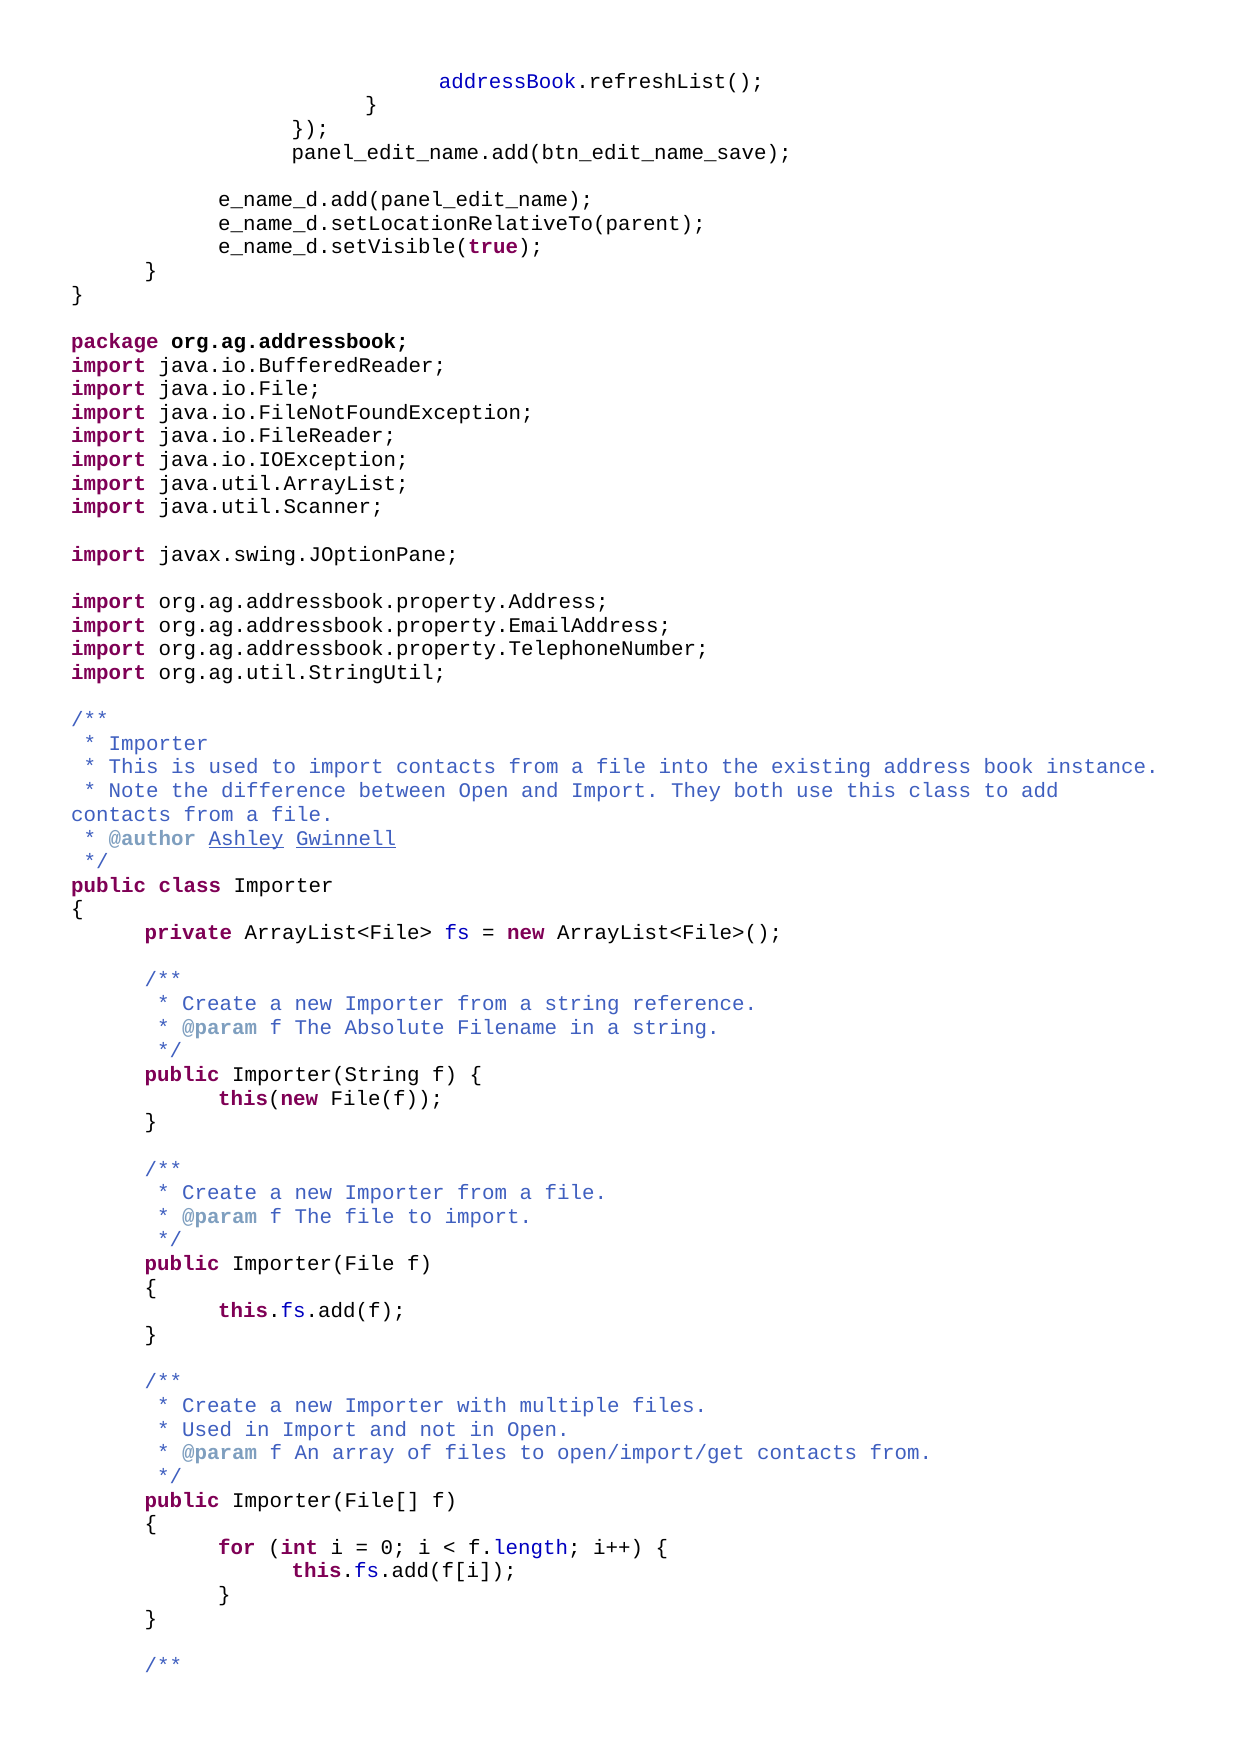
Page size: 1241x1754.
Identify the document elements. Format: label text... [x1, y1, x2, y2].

text * @param f An array of files to open/import/get contacts from. [71, 1442, 1169, 1466]
text e_name_d.setVisible(true); [71, 236, 1169, 260]
text } [71, 94, 1169, 118]
text * Used in Import and not in Open. [71, 1419, 1169, 1442]
text package org.ag.addressbook; [71, 331, 1169, 354]
text import org.ag.addressbook.property.Address; [71, 591, 1169, 615]
text */ [71, 1229, 1169, 1253]
text /** [71, 709, 1169, 733]
text * @author Ashley Gwinnell [71, 827, 1169, 851]
text import java.util.ArrayList; [71, 473, 1169, 496]
text */ [71, 1040, 1169, 1064]
text } [71, 1324, 1169, 1348]
text this(new File(f)); [71, 1088, 1169, 1111]
text }); [71, 118, 1169, 142]
text e_name_d.add(panel_edit_name); [71, 189, 1169, 213]
text * @param f The Absolute Filename in a string. [71, 1017, 1169, 1040]
text import org.ag.addressbook.property.TelephoneNumber; [71, 638, 1169, 662]
text /** [71, 1371, 1169, 1395]
text public Importer(File[] f) [71, 1489, 1169, 1513]
text { [71, 1277, 1169, 1300]
text */ [71, 1466, 1169, 1489]
text import java.util.Scanner; [71, 496, 1169, 520]
text public Importer(File f) [71, 1253, 1169, 1277]
text for (int i = 0; i < f.length; i++) { [71, 1537, 1169, 1561]
text public class Importer [71, 875, 1169, 898]
text /** [71, 969, 1169, 993]
text import java.io.FileReader; [71, 426, 1169, 449]
text this.fs.add(f); [71, 1300, 1169, 1324]
text } [71, 1608, 1169, 1631]
text panel_edit_name.add(btn_edit_name_save); [71, 142, 1169, 165]
text * Create a new Importer from a file. [71, 1182, 1169, 1206]
text import javax.swing.JOptionPane; [71, 544, 1169, 567]
text } [71, 1111, 1169, 1135]
text */ [71, 851, 1169, 875]
text * Create a new Importer from a string reference. [71, 993, 1169, 1017]
text } [71, 260, 1169, 284]
text import org.ag.util.StringUtil; [71, 662, 1169, 686]
text e_name_d.setLocationRelativeTo(parent); [71, 213, 1169, 236]
text } [71, 284, 1169, 307]
text } [71, 1584, 1169, 1608]
text * @param f The file to import. [71, 1206, 1169, 1229]
text addressBook.refreshList(); [71, 71, 1169, 94]
text import java.io.FileNotFoundException; [71, 402, 1169, 426]
text /** [71, 1158, 1169, 1182]
text public Importer(String f) { [71, 1064, 1169, 1088]
text private ArrayList<File> fs = new ArrayList<File>(); [71, 922, 1169, 946]
text * This is used to import contacts from a file into the existing address book instance. [71, 757, 1169, 780]
text import java.io.File; [71, 378, 1169, 402]
text * Importer [71, 733, 1169, 757]
text { [71, 1513, 1169, 1537]
text * Note the difference between Open and Import. They both use this class to add contacts from a file. [71, 780, 1169, 827]
text * Create a new Importer with multiple files. [71, 1395, 1169, 1419]
text { [71, 898, 1169, 922]
text /** [71, 1655, 1169, 1679]
text this.fs.add(f[i]); [71, 1561, 1169, 1584]
text import java.io.BufferedReader; [71, 354, 1169, 378]
text import org.ag.addressbook.property.EmailAddress; [71, 615, 1169, 638]
text import java.io.IOException; [71, 449, 1169, 473]
